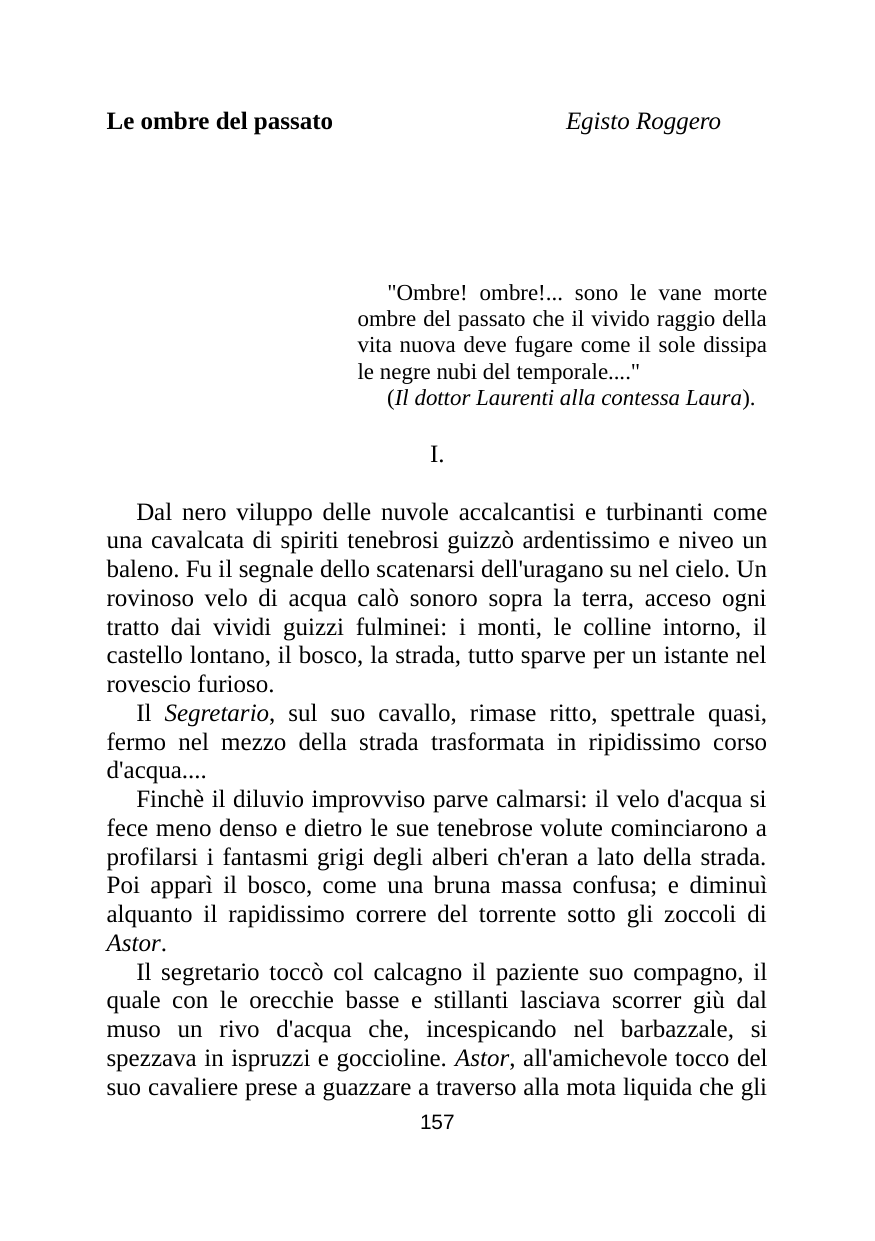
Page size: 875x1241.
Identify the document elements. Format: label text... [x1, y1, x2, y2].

text I. [106, 439, 768, 468]
text (Il dottor Laurenti alla contessa Laura). [343, 384, 768, 411]
text "Ombre! ombre!... sono le vane morte ombre del passato che il vivido raggio della vita nuova deve fugare come il sole dissipa le negre nubi del temporale...." [357, 279, 768, 384]
text Il Segretario, sul suo cavallo, rimase ritto, spettrale quasi, fermo nel mezzo della strada trasformata in ripidissimo corso d'acqua.... [106, 698, 768, 784]
text Dal nero viluppo delle nuvole accalcantisi e turbinanti come una cavalcata di spiriti tenebrosi guizzò ardentissimo e niveo un baleno. Fu il segnale dello scatenarsi dell'uragano su nel cielo. Un rovinoso velo di acqua calò sonoro sopra la terra, acceso ogni tratto dai vividi guizzi fulminei: i monti, le colline intorno, il castello lontano, il bosco, la strada, tutto sparve per un istante nel rovescio furioso. [106, 497, 768, 698]
text Il segretario toccò col calcagno il paziente suo compagno, il quale con le orecchie basse e stillanti lasciava scorrer giù dal muso un rivo d'acqua che, incespicando nel barbazzale, si spezzava in ispruzzi e goccioline. Astor, all'amichevole tocco del suo cavaliere prese a guazzare a traverso alla mota liquida che gli [106, 957, 768, 1101]
text Finchè il diluvio improvviso parve calmarsi: il velo d'acqua si fece meno denso e dietro le sue tenebrose volute cominciarono a profilarsi i fantasmi grigi degli alberi ch'eran a lato della strada. Poi apparì il bosco, come una bruna massa confusa; e diminuì alquanto il rapidissimo correre del torrente sotto gli zoccoli di Astor. [106, 784, 768, 957]
